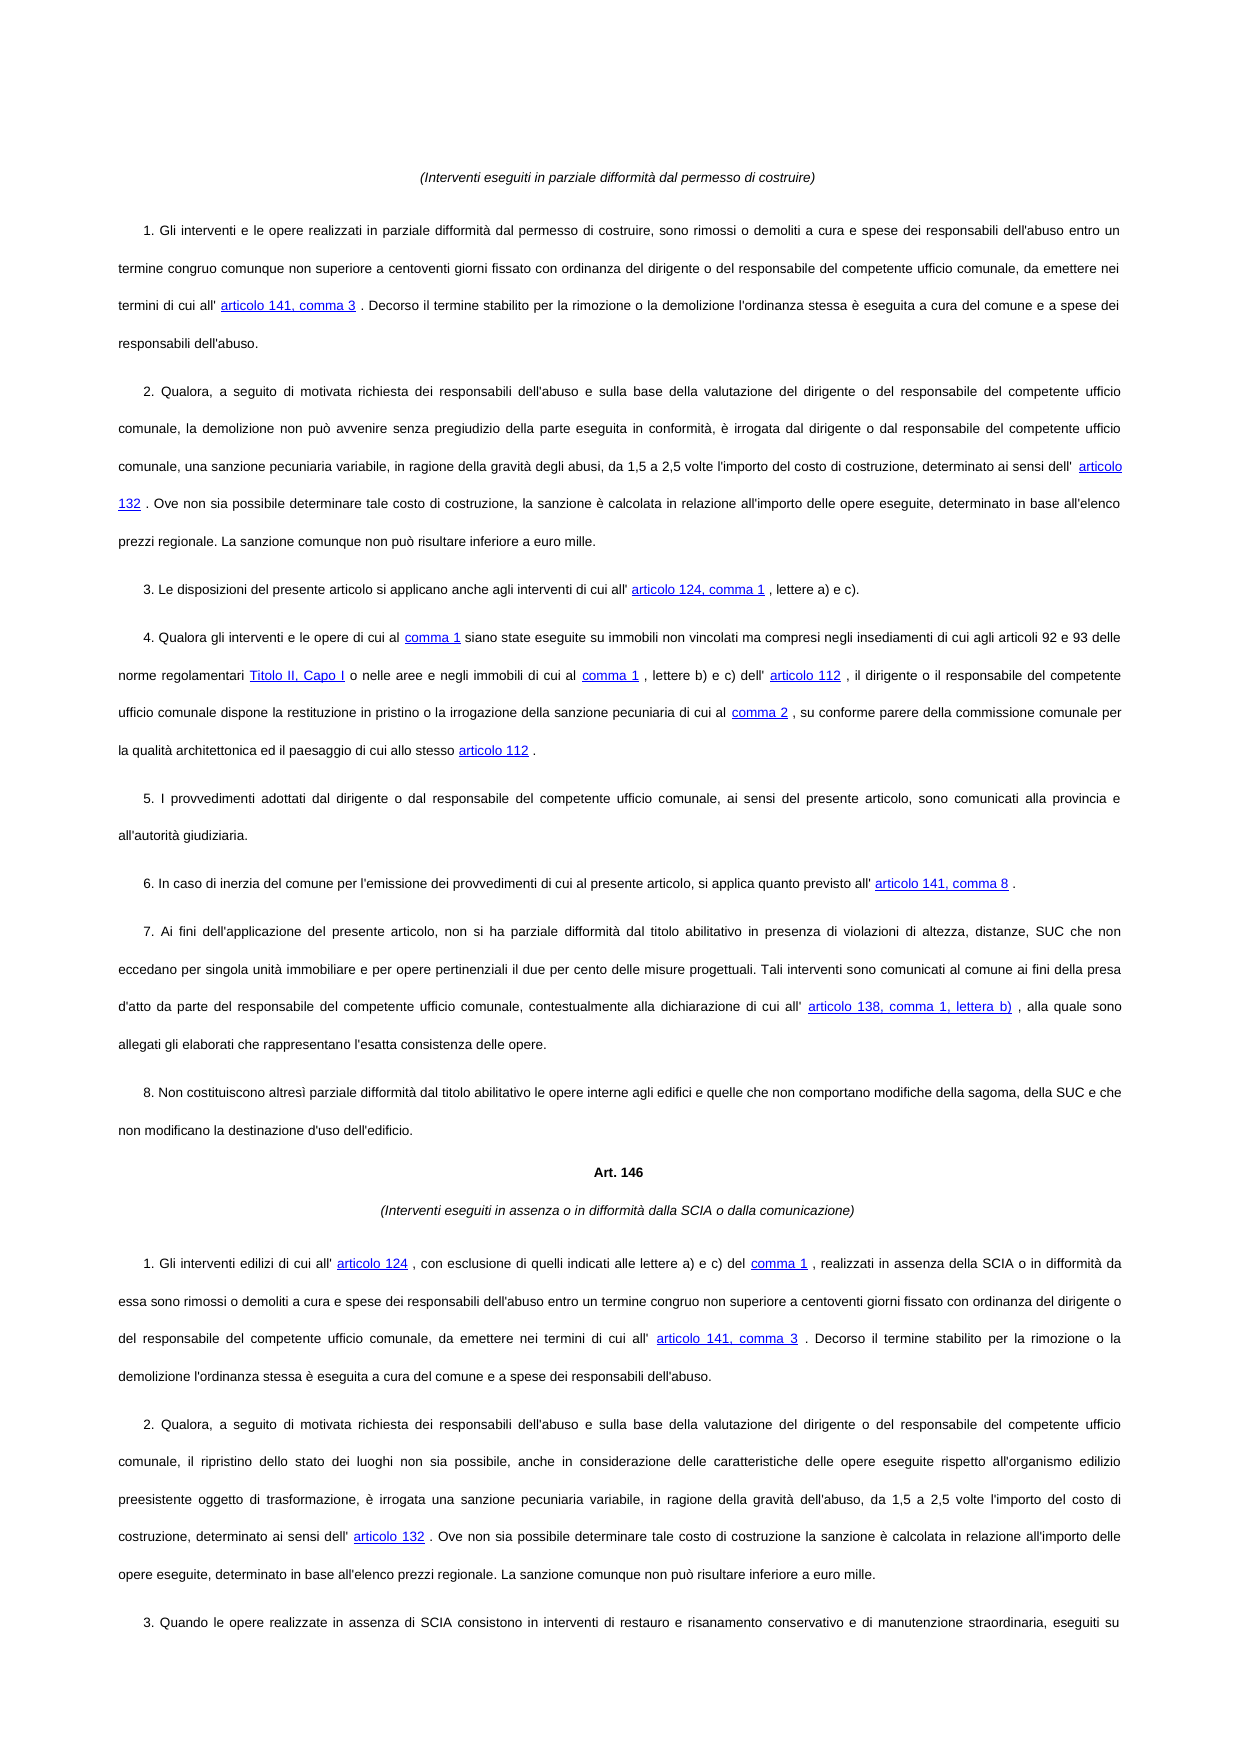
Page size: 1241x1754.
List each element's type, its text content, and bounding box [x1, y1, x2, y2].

table_header (Interventi eseguiti in parziale difformità dal permesso di costruire) 1. Gli interventi e le opere realizzati in parziale difformità dal permesso di costruire, sono rimossi o demoliti a cura e spese dei responsabili dell'abuso entro un termine congruo comunque non superiore a centoventi giorni fissato con ordinanza del dirigente o del responsabile del competente ufficio comunale, da emettere nei termini di cui all' articolo 141, comma 3 . Decorso il termine stabilito per la rimozione o la demolizione l'ordinanza stessa è eseguita a cura del comune e a spese dei responsabili dell'abuso. 2. Qualora, a seguito di motivata richiesta dei responsabili dell'abuso e sulla base della valutazione del dirigente o del responsabile del competente ufficio comunale, la demolizione non può avvenire senza pregiudizio della parte eseguita in conformità, è irrogata dal dirigente o dal responsabile del competente ufficio comunale, una sanzione pecuniaria variabile, in ragione della gravità degli abusi, da 1,5 a 2,5 volte l'importo del costo di costruzione, determinato ai sensi dell' articolo 132 . Ove non sia possibile determinare tale costo di costruzione, la sanzione è calcolata in relazione all'importo delle opere eseguite, determinato in base all'elenco prezzi regionale. La sanzione comunque non può risultare inferiore a euro mille. 3. Le disposizioni del presente articolo si applicano anche agli interventi di cui all' articolo 124, comma 1 , lettere a) e c). 4. Qualora gli interventi e le opere di cui al comma 1 siano state eseguite su immobili non vincolati ma compresi negli insediamenti di cui agli articoli 92 e 93 delle norme regolamentari Titolo II, Capo I o nelle aree e negli immobili di cui al comma 1 , lettere b) e c) dell' articolo 112 , il dirigente o il responsabile del competente ufficio comunale dispone la restituzione in pristino o la irrogazione della sanzione pecuniaria di cui al comma 2 , su conforme parere della commissione comunale per la qualità architettonica ed il paesaggio di cui allo stesso articolo 112 . 5. I provvedimenti adottati dal dirigente o dal responsabile del competente ufficio comunale, ai sensi del presente articolo, sono comunicati alla provincia e all'autorità giudiziaria. 6. In caso di inerzia del comune per l'emissione dei provvedimenti di cui al presente articolo, si applica quanto previsto all' articolo 141, comma 8 . 7. Ai fini dell'applicazione del presente articolo, non si ha parziale difformità dal titolo abilitativo in presenza di violazioni di altezza, distanze, SUC che non eccedano per singola unità immobiliare e per opere pertinenziali il due per cento delle misure progettuali. Tali interventi sono comunicati al comune ai fini della presa d'atto da parte del responsabile del competente ufficio comunale, contestualmente alla dichiarazione di cui all' articolo 138, comma 1, lettera b) , alla quale sono allegati gli elaborati che rappresentano l'esatta consistenza delle opere. 8. Non costituiscono altresì parziale difformità dal titolo abilitativo le opere interne agli edifici e quelle che non comportano modifiche della sagoma, della SUC e che non modificano la destinazione d'uso dell'edificio. Art. 146 (Interventi eseguiti in assenza o in difformità dalla SCIA o dalla comunicazione) 1. Gli interventi edilizi di cui all' articolo 124 , con esclusione di quelli indicati alle lettere a) e c) del comma 1 , realizzati in assenza della SCIA o in difformità da essa sono rimossi o demoliti a cura e spese dei responsabili dell'abuso entro un termine congruo non superiore a centoventi giorni fissato con ordinanza del dirigente o del responsabile del competente ufficio comunale, da emettere nei termini di cui all' articolo 141, comma 3 . Decorso il termine stabilito per la rimozione o la demolizione l'ordinanza stessa è eseguita a cura del comune e a spese dei responsabili dell'abuso. 2. Qualora, a seguito di motivata richiesta dei responsabili dell'abuso e sulla base della valutazione del dirigente o del responsabile del competente ufficio comunale, il ripristino dello stato dei luoghi non sia possibile, anche in considerazione delle caratteristiche delle opere eseguite rispetto all'organismo edilizio preesistente oggetto di trasformazione, è irrogata una sanzione pecuniaria variabile, in ragione della gravità dell'abuso, da 1,5 a 2,5 volte l'importo del costo di costruzione, determinato ai sensi dell' articolo 132 . Ove non sia possibile determinare tale costo di costruzione la sanzione è calcolata in relazione all'importo delle opere eseguite, determinato in base all'elenco prezzi regionale. La sanzione comunque non può risultare inferiore a euro mille. 3. Quando le opere realizzate in assenza di SCIA consistono in interventi di restauro e risanamento conservativo e di manutenzione straordinaria, eseguiti su [118, 148, 1122, 1630]
